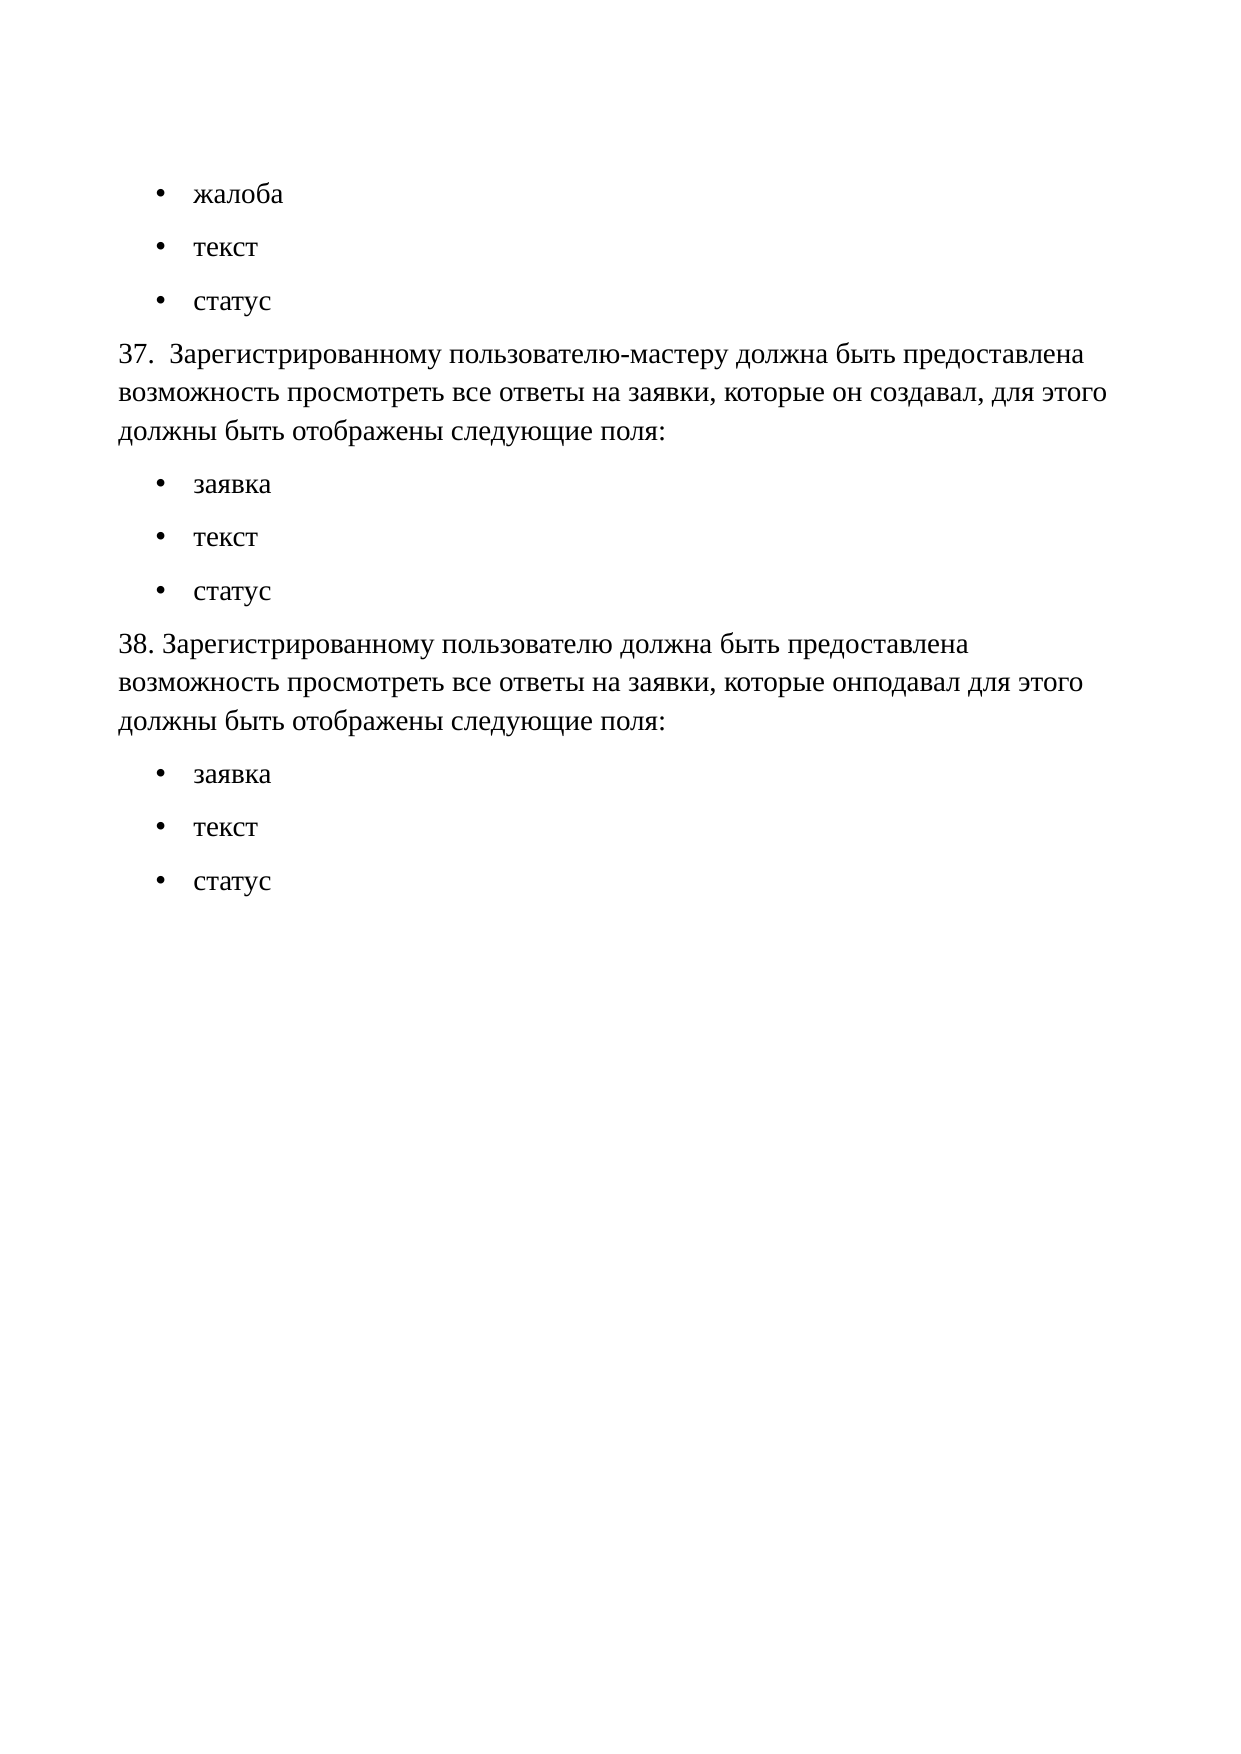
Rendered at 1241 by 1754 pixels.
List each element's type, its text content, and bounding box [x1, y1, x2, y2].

list текст [156, 519, 1122, 553]
list статус [156, 863, 1122, 896]
list статус [156, 283, 1122, 316]
text 37. Зарегистрированному пользователю-мастеру должна быть предоставлена возможность просмотреть все ответы на заявки, которые он создавал, для этого должны быть отображены следующие поля: [118, 336, 1122, 447]
list заявка [156, 756, 1122, 790]
list жалоба [156, 176, 1122, 210]
text 38. Зарегистрированному пользователю должна быть предоставлена возможность просмотреть все ответы на заявки, которые онподавал для этого должны быть отображены следующие поля: [118, 626, 1122, 737]
list текст [156, 809, 1122, 843]
list статус [156, 573, 1122, 606]
list заявка [156, 466, 1122, 500]
list текст [156, 229, 1122, 263]
